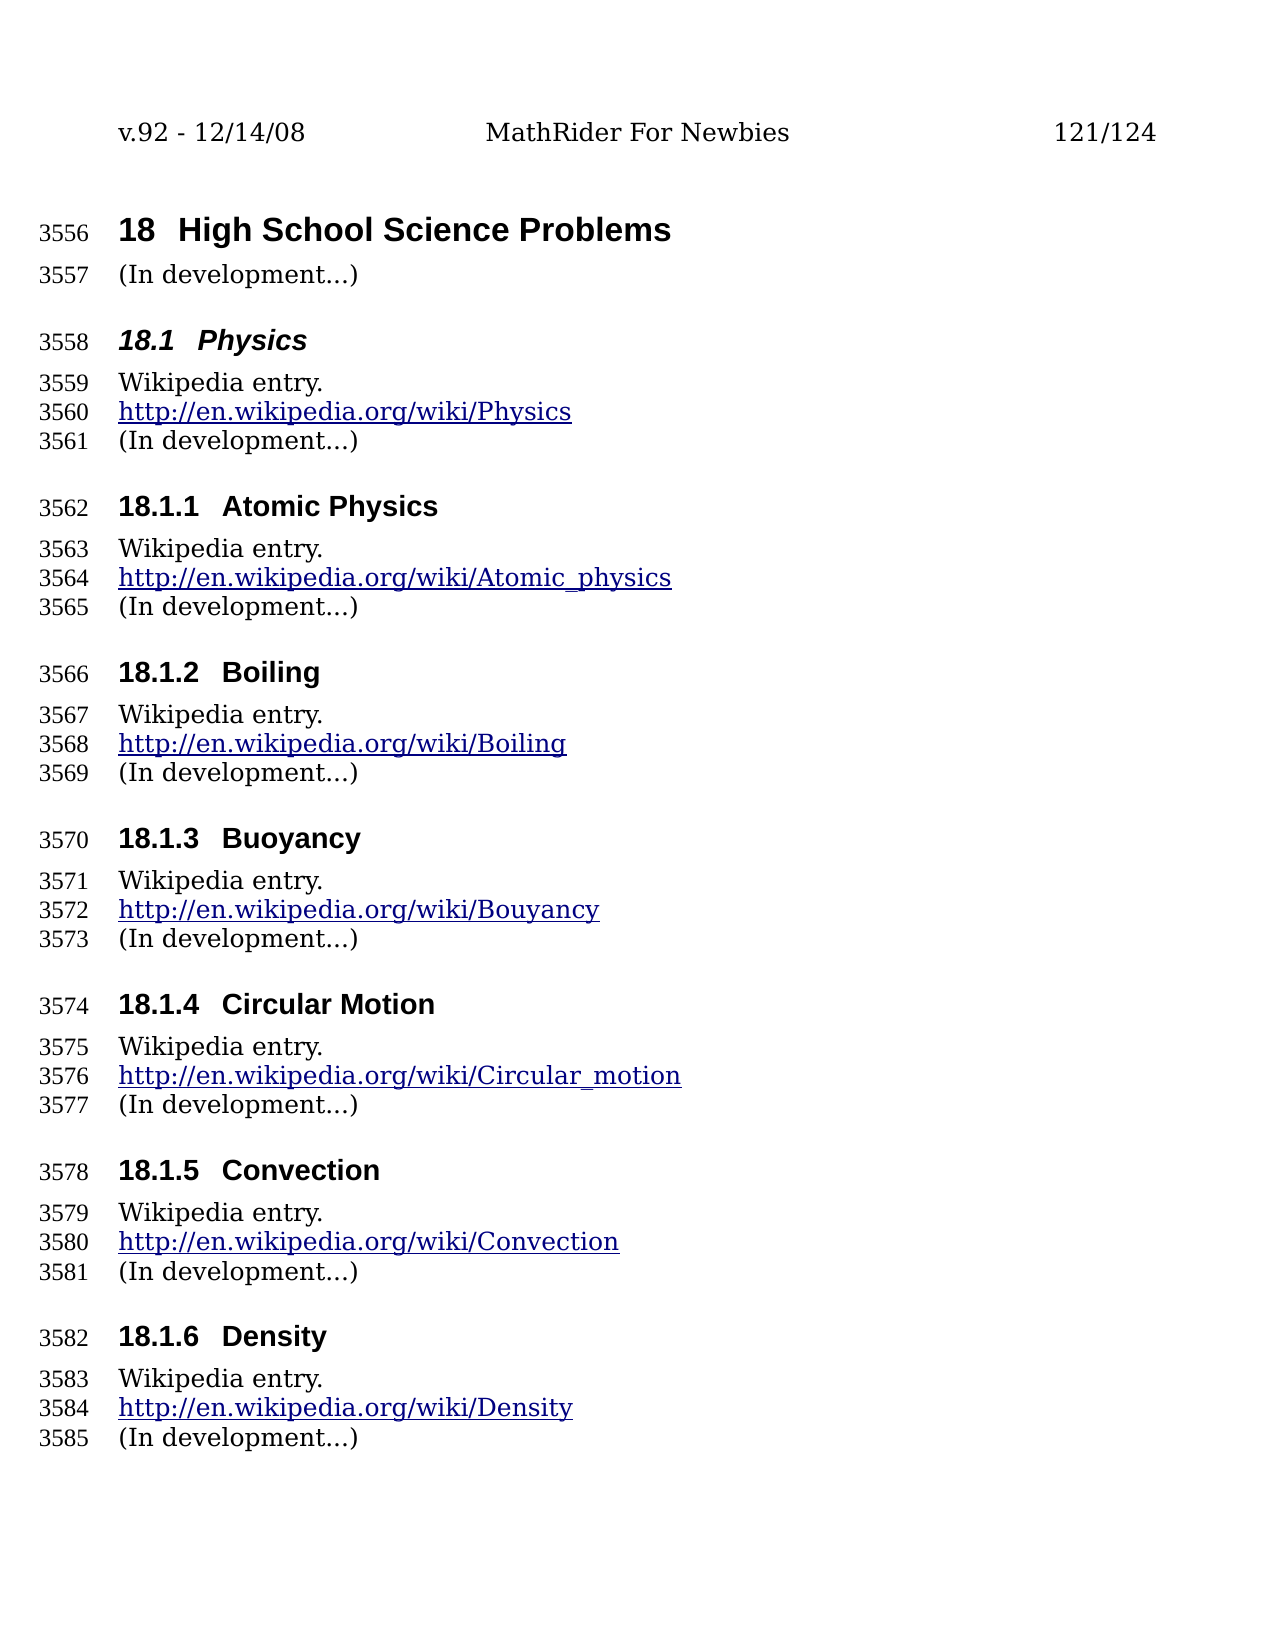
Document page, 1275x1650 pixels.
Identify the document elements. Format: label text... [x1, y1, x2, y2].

text http://en.wikipedia.org/wiki/Atomic_physics [118, 563, 1157, 592]
text http://en.wikipedia.org/wiki/Circular_motion [118, 1061, 1157, 1091]
subtitle Buoyancy [118, 821, 1157, 854]
subtitle Density [118, 1319, 1157, 1352]
text (In development...) [118, 924, 1157, 954]
text Wikipedia entry. [118, 368, 1157, 397]
subtitle Convection [118, 1153, 1157, 1186]
text (In development...) [118, 260, 1157, 289]
text http://en.wikipedia.org/wiki/Convection [118, 1227, 1157, 1257]
text (In development...) [118, 426, 1157, 456]
text Wikipedia entry. [118, 534, 1157, 563]
subtitle High School Science Problems [118, 210, 1157, 248]
text Wikipedia entry. [118, 1198, 1157, 1227]
text Wikipedia entry. [118, 1364, 1157, 1393]
text Wikipedia entry. [118, 700, 1157, 729]
text (In development...) [118, 1257, 1157, 1286]
text http://en.wikipedia.org/wiki/Physics [118, 397, 1157, 426]
subtitle Boiling [118, 655, 1157, 688]
subtitle Physics [118, 323, 1157, 356]
text Wikipedia entry. [118, 1032, 1157, 1061]
text (In development...) [118, 1423, 1157, 1452]
text (In development...) [118, 592, 1157, 622]
text http://en.wikipedia.org/wiki/Boiling [118, 729, 1157, 758]
text http://en.wikipedia.org/wiki/Bouyancy [118, 895, 1157, 924]
text (In development...) [118, 758, 1157, 788]
text (In development...) [118, 1091, 1157, 1120]
subtitle Atomic Physics [118, 489, 1157, 522]
text Wikipedia entry. [118, 866, 1157, 895]
text http://en.wikipedia.org/wiki/Density [118, 1393, 1157, 1423]
subtitle Circular Motion [118, 987, 1157, 1020]
